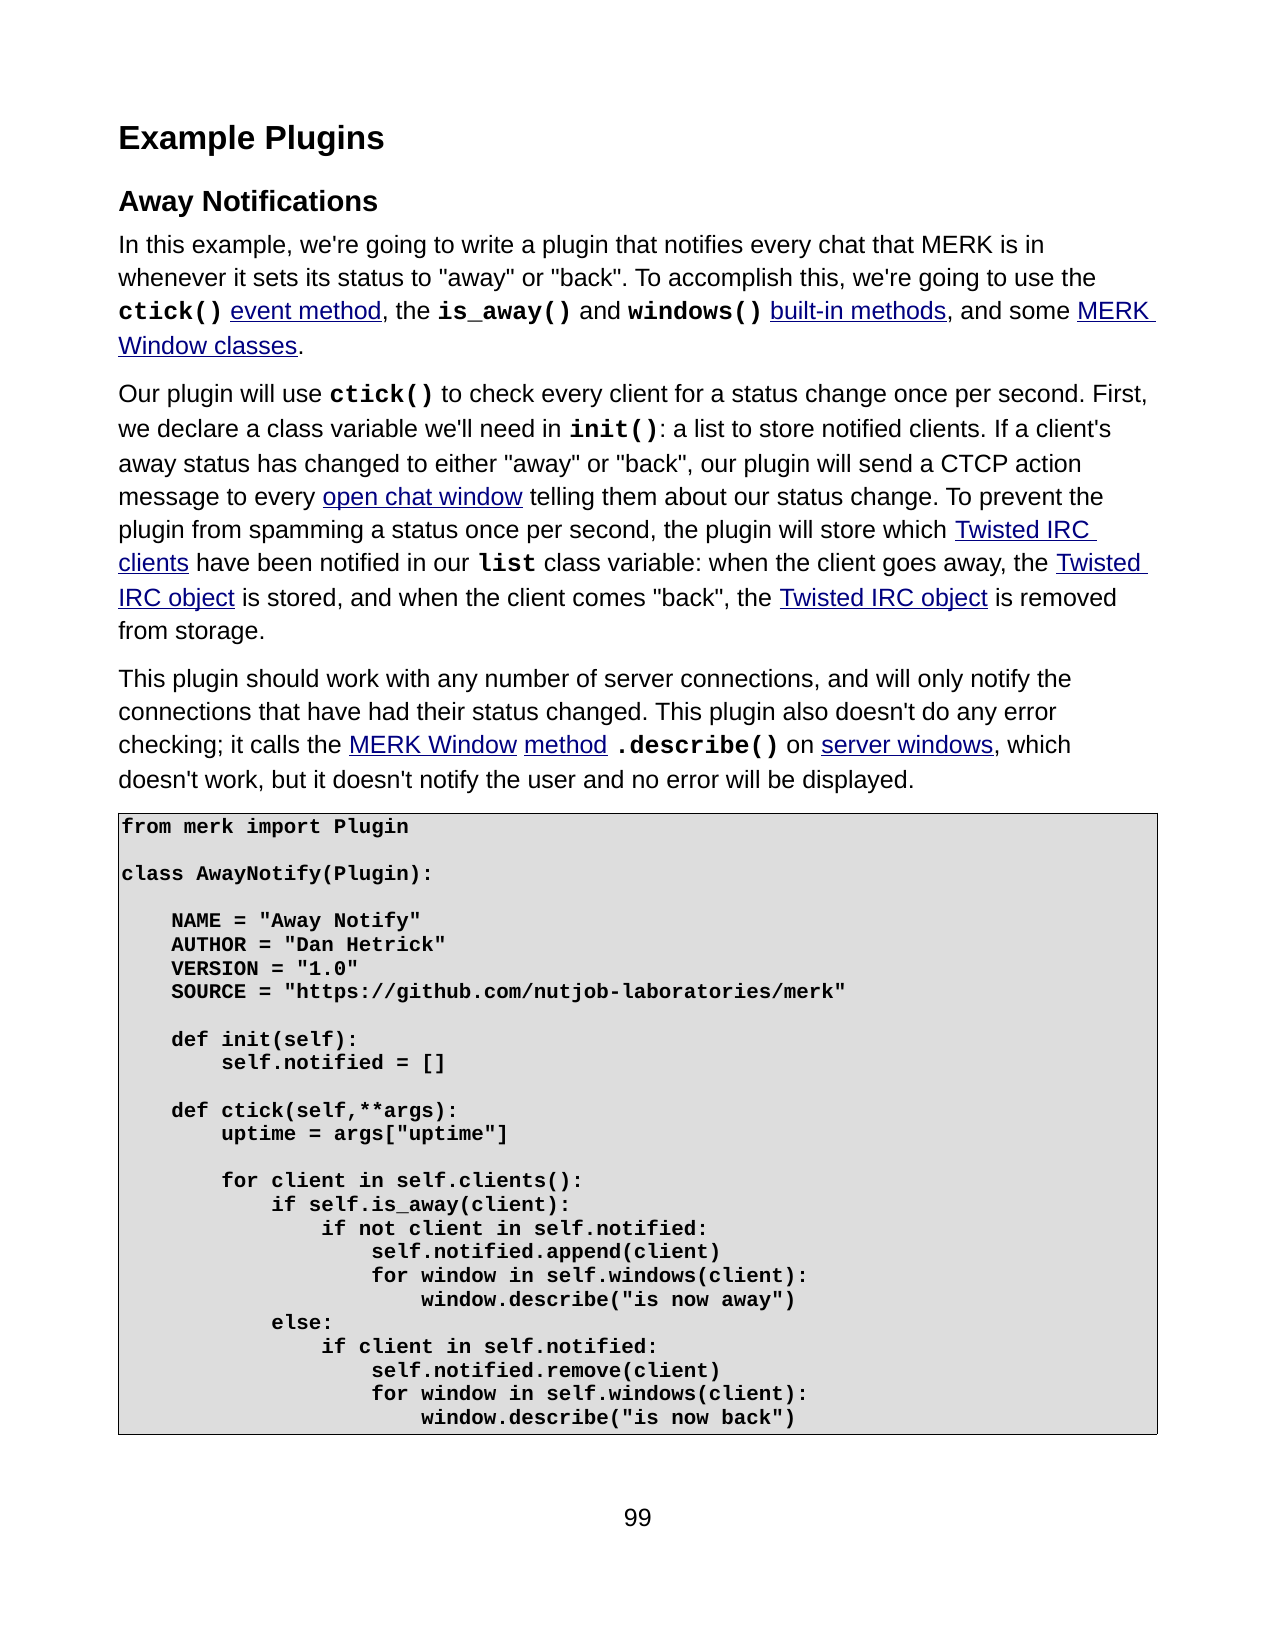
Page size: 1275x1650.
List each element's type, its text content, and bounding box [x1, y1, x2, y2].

subtitle Example Plugins [118, 118, 1157, 157]
table_header from merk import Plugin class AwayNotify(Plugin): NAME = "Away Notify" AUTHOR = "Dan Hetrick" VERSION = "1.0" SOURCE = "https://github.com/nutjob-laboratories/merk" def init(self): self.notified = [] def ctick(self,**args): uptime = args["uptime"] for client in self.clients(): if self.is_away(client): if not client in self.notified: self.notified.append(client) for window in self.windows(client): window.describe("is now away") else: if client in self.notified: self.notified.remove(client) for window in self.windows(client): window.describe("is now back") [119, 814, 1157, 1434]
subtitle Away Notifications [118, 184, 1157, 217]
text Our plugin will use ctick() to check every client for a status change once per second. First, we declare a class variable we'll need in init(): a list to store notified clients. If a client's away status has changed to either "away" or "back", our plugin will send a CTCP action message to every open chat window telling them about our status change. To prevent the plugin from spamming a status once per second, the plugin will store which Twisted IRC clients have been notified in our list class variable: when the client goes away, the Twisted IRC object is stored, and when the client comes "back", the Twisted IRC object is removed from storage. [118, 378, 1157, 645]
text In this example, we're going to write a plugin that notifies every chat that MERK is in whenever it sets its status to "away" or "back". To accomplish this, we're going to use the ctick() event method, the is_away() and windows() built-in methods, and some MERK Window classes. [118, 230, 1157, 360]
text This plugin should work with any number of server connections, and will only notify the connections that have had their status changed. This plugin also doesn't do any error checking; it calls the MERK Window method .describe() on server windows, which doesn't work, but it doesn't notify the user and no error will be displayed. [118, 664, 1157, 794]
